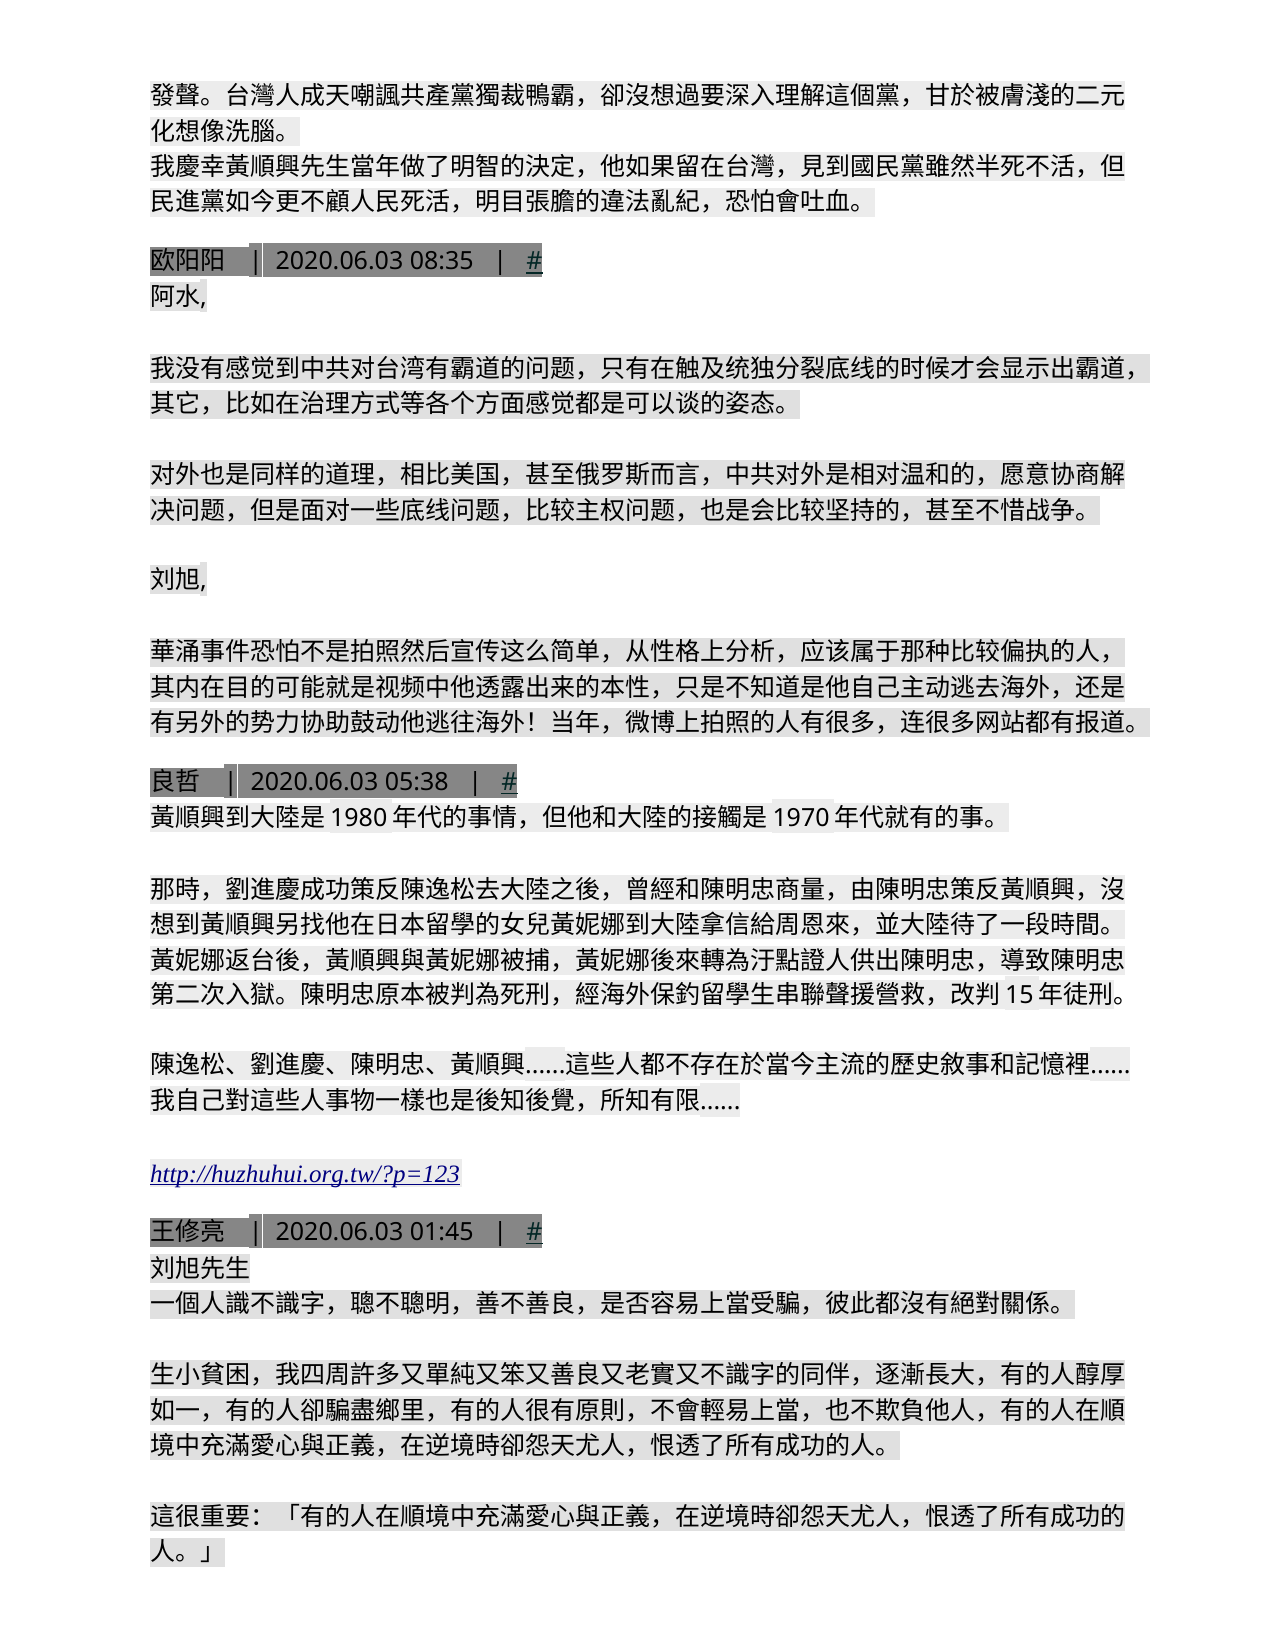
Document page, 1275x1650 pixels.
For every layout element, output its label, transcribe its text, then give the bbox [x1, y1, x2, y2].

text 良哲 | 2020.06.03 05:38 | # [150, 762, 1125, 798]
text 王修亮 | 2020.06.03 01:45 | # [150, 1212, 1125, 1248]
text 阿水, 我没有感觉到中共对台湾有霸道的问题，只有在触及统独分裂底线的时候才会显示出霸道，其它，比如在治理方式等各个方面感觉都是可以谈的姿态。 对外也是同样的道理，相比美国，甚至俄罗斯而言，中共对外是相对温和的，愿意协商解决问题，但是面对一些底线问题，比较主权问题，也是会比较坚持的，甚至不惜战争。 刘旭, 華涌事件恐怕不是拍照然后宣传这么简单，从性格上分析，应该属于那种比较偏执的人，其内在目的可能就是视频中他透露出来的本性，只是不知道是他自己主动逃去海外，还是有另外的势力协助鼓动他逃往海外！当年，微博上拍照的人有很多，连很多网站都有报道。 [150, 277, 1125, 737]
text 刘旭先生 一個人識不識字，聰不聰明，善不善良，是否容易上當受騙，彼此都沒有絕對關係。 生小貧困，我四周許多又單純又笨又善良又老實又不識字的同伴，逐漸長大，有的人醇厚如一，有的人卻騙盡鄉里，有的人很有原則，不會輕易上當，也不欺負他人，有的人在順境中充滿愛心與正義，在逆境時卻怨天尤人，恨透了所有成功的人。 這很重要：「有的人在順境中充滿愛心與正義，在逆境時卻怨天尤人，恨透了所有成功的人。」 [150, 1248, 1125, 1567]
text 欧阳阳 | 2020.06.03 08:35 | # [150, 242, 1125, 277]
text 發聲。台灣人成天嘲諷共產黨獨裁鴨霸，卻沒想過要深入理解這個黨，甘於被膚淺的二元化想像洗腦。 我慶幸黃順興先生當年做了明智的決定，他如果留在台灣，見到國民黨雖然半死不活，但民進黨如今更不顧人民死活，明目張膽的違法亂紀，恐怕會吐血。 [150, 75, 1125, 217]
text 黃順興到大陸是1980年代的事情，但他和大陸的接觸是1970年代就有的事。 那時，劉進慶成功策反陳逸松去大陸之後，曾經和陳明忠商量，由陳明忠策反黃順興，沒想到黃順興另找他在日本留學的女兒黃妮娜到大陸拿信給周恩來，並大陸待了一段時間。黃妮娜返台後，黃順興與黃妮娜被捕，黃妮娜後來轉為汙點證人供出陳明忠，導致陳明忠第二次入獄。陳明忠原本被判為死刑，經海外保釣留學生串聯聲援營救，改判15年徒刑。 陳逸松、劉進慶、陳明忠、黃順興......這些人都不存在於當今主流的歷史敘事和記憶裡......我自己對這些人事物一樣也是後知後覺，所知有限...... http://huzhuhui.org.tw/?p=123 [150, 798, 1125, 1187]
